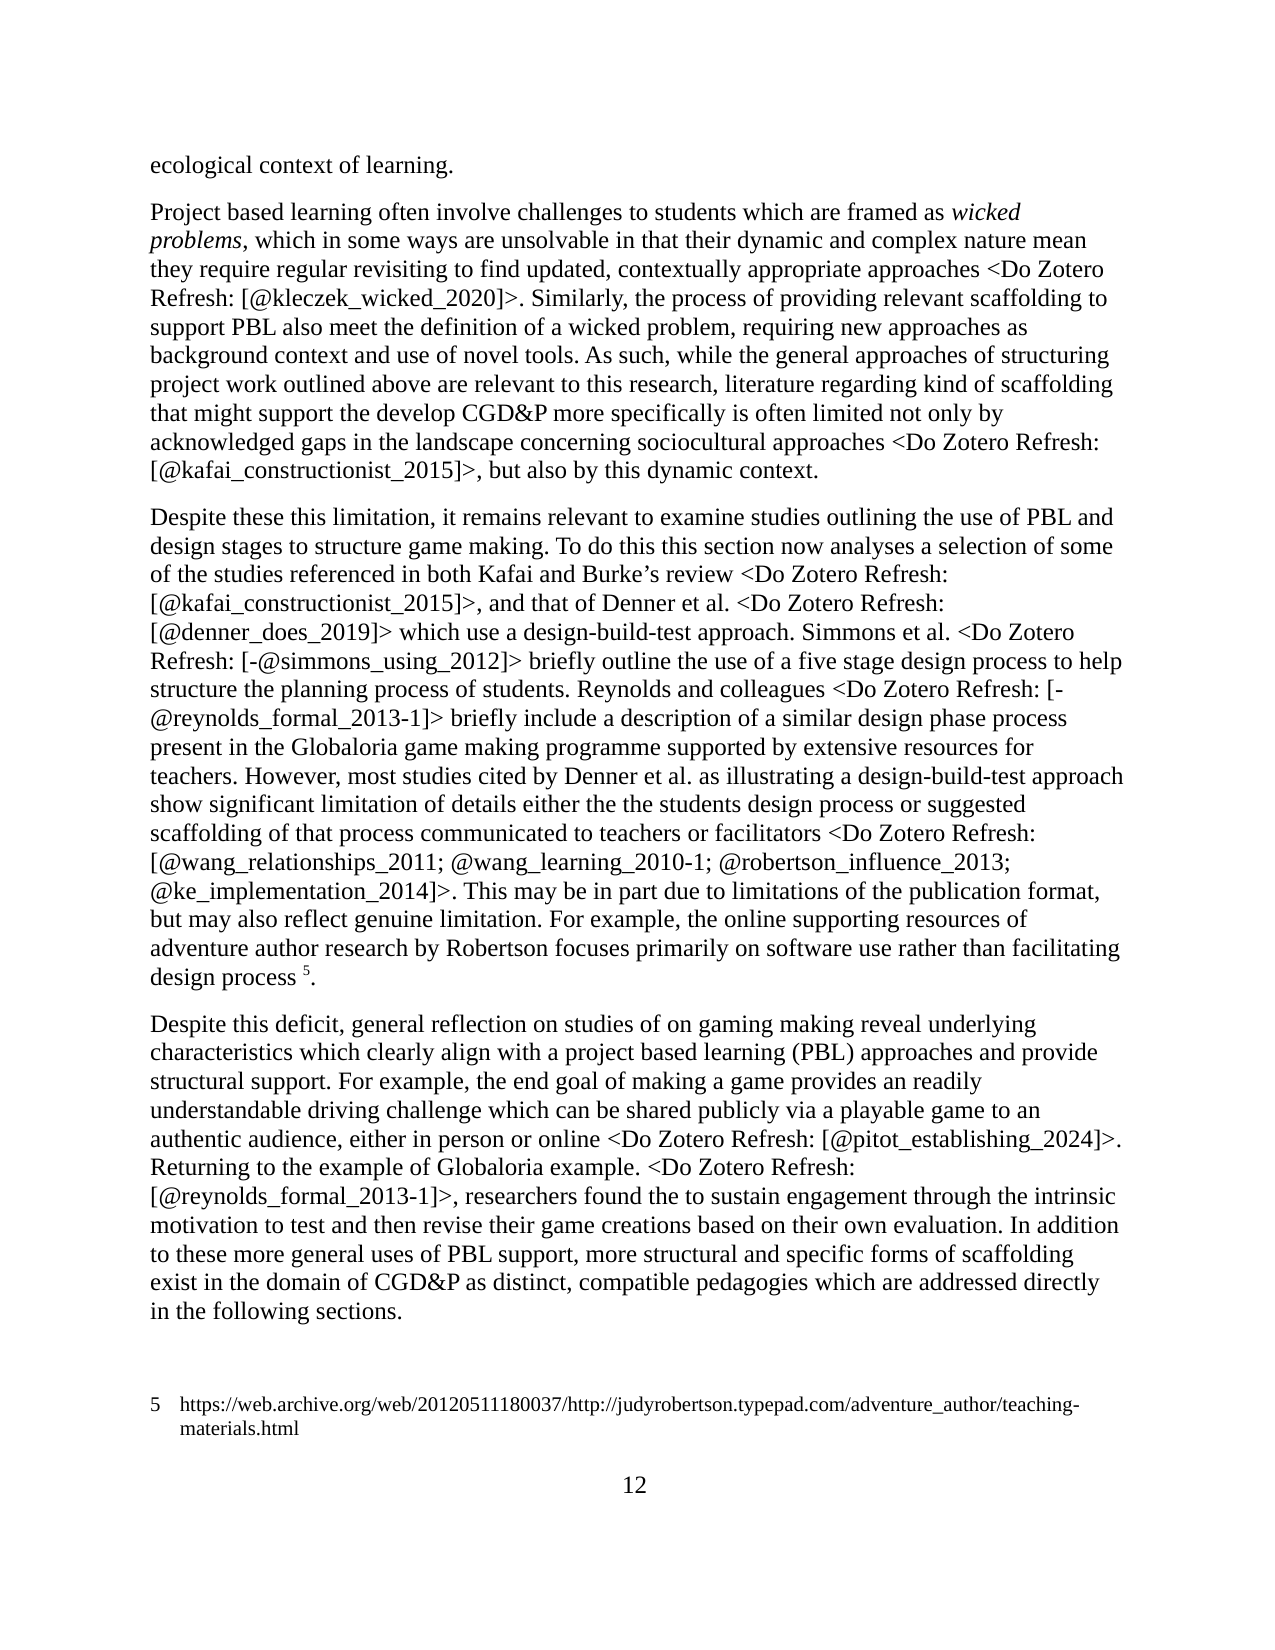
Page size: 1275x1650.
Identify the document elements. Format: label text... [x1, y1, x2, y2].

text Despite this deficit, general reflection on studies of on gaming making reveal underlying characteristics which clearly align with a project based learning (PBL) approaches and provide structural support. For example, the end goal of making a game provides an readily understandable driving challenge which can be shared publicly via a playable game to an authentic audience, either in person or online <Do Zotero Refresh: [@pitot_establishing_2024]>. Returning to the example of Globaloria example. <Do Zotero Refresh: [@reynolds_formal_2013-1]>, researchers found the to sustain engagement through the intrinsic motivation to test and then revise their game creations based on their own evaluation. In addition to these more general uses of PBL support, more structural and specific forms of scaffolding exist in the domain of CGD&P as distinct, compatible pedagogies which are addressed directly in the following sections. [150, 1009, 1125, 1325]
text Project based learning often involve challenges to students which are framed as wicked problems, which in some ways are unsolvable in that their dynamic and complex nature mean they require regular revisiting to find updated, contextually appropriate approaches <Do Zotero Refresh: [@kleczek_wicked_2020]>. Similarly, the process of providing relevant scaffolding to support PBL also meet the definition of a wicked problem, requiring new approaches as background context and use of novel tools. As such, while the general approaches of structuring project work outlined above are relevant to this research, literature regarding kind of scaffolding that might support the develop CGD&P more specifically is often limited not only by acknowledged gaps in the landscape concerning sociocultural approaches <Do Zotero Refresh: [@kafai_constructionist_2015]>, but also by this dynamic context. [150, 197, 1125, 484]
text https://web.archive.org/web/20120511180037/http://judyrobertson.typepad.com/adventure_author/teaching-materials.html [150, 1392, 1125, 1440]
text ecological context of learning. [150, 150, 1125, 179]
text Despite these this limitation, it remains relevant to examine studies outlining the use of PBL and design stages to structure game making. To do this this section now analyses a selection of some of the studies referenced in both Kafai and Burke’s review <Do Zotero Refresh: [@kafai_constructionist_2015]>, and that of Denner et al. <Do Zotero Refresh: [@denner_does_2019]> which use a design-build-test approach. Simmons et al. <Do Zotero Refresh: [-@simmons_using_2012]> briefly outline the use of a five stage design process to help structure the planning process of students. Reynolds and colleagues <Do Zotero Refresh: [-@reynolds_formal_2013-1]> briefly include a description of a similar design phase process present in the Globaloria game making programme supported by extensive resources for teachers. However, most studies cited by Denner et al. as illustrating a design-build-test approach show significant limitation of details either the the students design process or suggested scaffolding of that process communicated to teachers or facilitators <Do Zotero Refresh: [@wang_relationships_2011; @wang_learning_2010-1; @robertson_influence_2013; @ke_implementation_2014]>. This may be in part due to limitations of the publication format, but may also reflect genuine limitation. For example, the online supporting resources of adventure author research by Robertson focuses primarily on software use rather than facilitating design process . [150, 502, 1125, 991]
